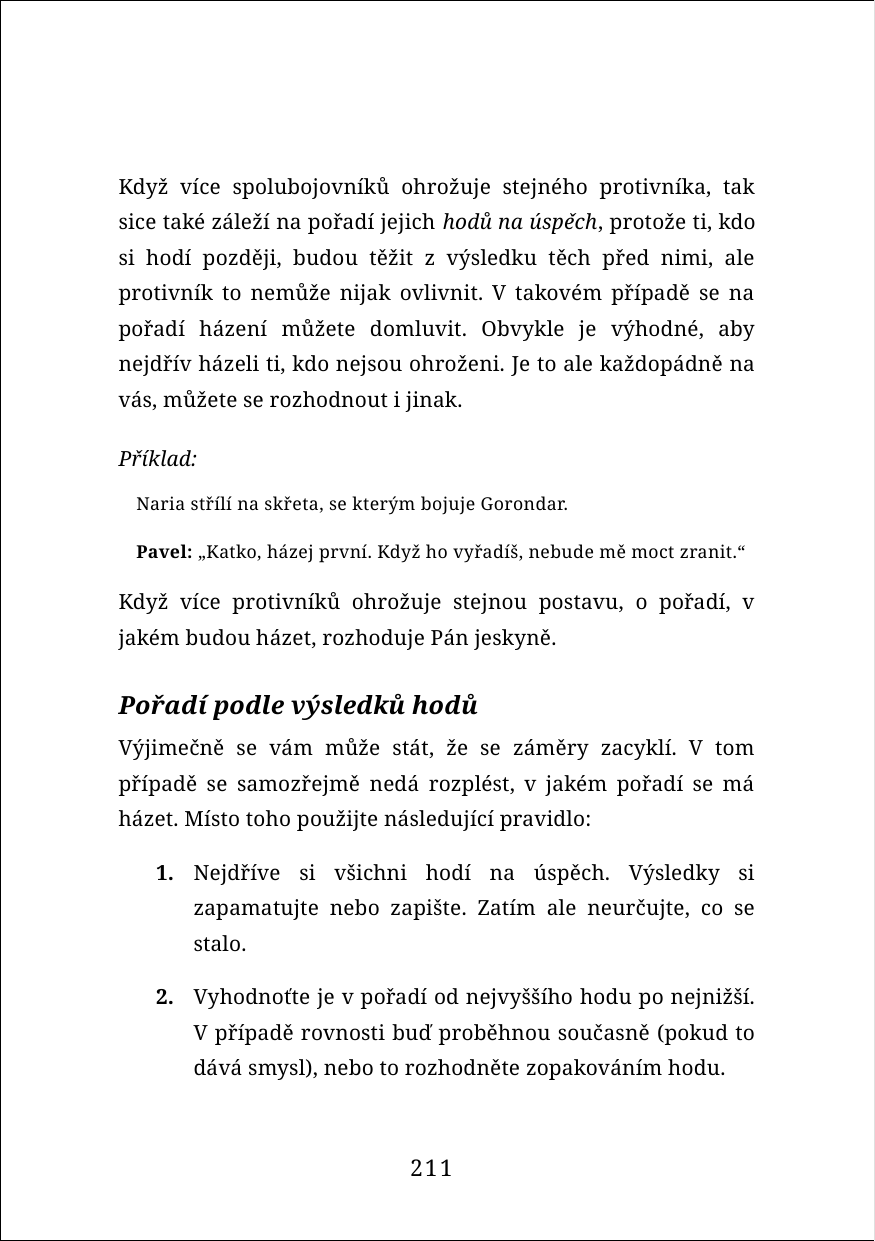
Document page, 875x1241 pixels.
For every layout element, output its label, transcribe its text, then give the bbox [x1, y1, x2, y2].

text Pavel: „Katko, házej první. Když ho vyřadíš, nebude mě moct zranit.“ [136, 539, 756, 563]
text Příklad: [118, 444, 756, 472]
text Když více spolubojovníků ohrožuje stejného protivníka, tak sice také záleží na pořadí jejich hodů na úspěch, protože ti, kdo si hodí později, budou těžit z výsledku těch před nimi, ale protivník to nemůže nijak ovlivnit. V takovém případě se na pořadí házení můžete domluvit. Obvykle je výhodné, aby nejdřív házeli ti, kdo nejsou ohroženi. Je to ale každopádně na vás, můžete se rozhodnout i jinak. [118, 172, 756, 413]
list Vyhodnoťte je v pořadí od nejvyššího hodu po nejnižší. V případě rovnosti buď proběhnou současně (pokud to dává smysl), nebo to rozhodněte zopakováním hodu. [156, 982, 756, 1082]
text Když více protivníků ohrožuje stejnou postavu, o pořadí, v jakém budou házet, rozhoduje Pán jeskyně. [118, 587, 756, 651]
subtitle Pořadí podle výsledků hodů [118, 688, 756, 722]
list Nejdříve si všichni hodí na úspěch. Výsledky si zapamatujte nebo zapište. Zatím ale neurčujte, co se stalo. [156, 858, 756, 957]
text Naria střílí na skřeta, se kterým bojuje Gorondar. [136, 491, 756, 516]
text Výjimečně se vám může stát, že se záměry zacyklí. V tom případě se samozřejmě nedá rozplést, v jakém pořadí se má házet. Místo toho použijte následující pravidlo: [118, 733, 756, 833]
